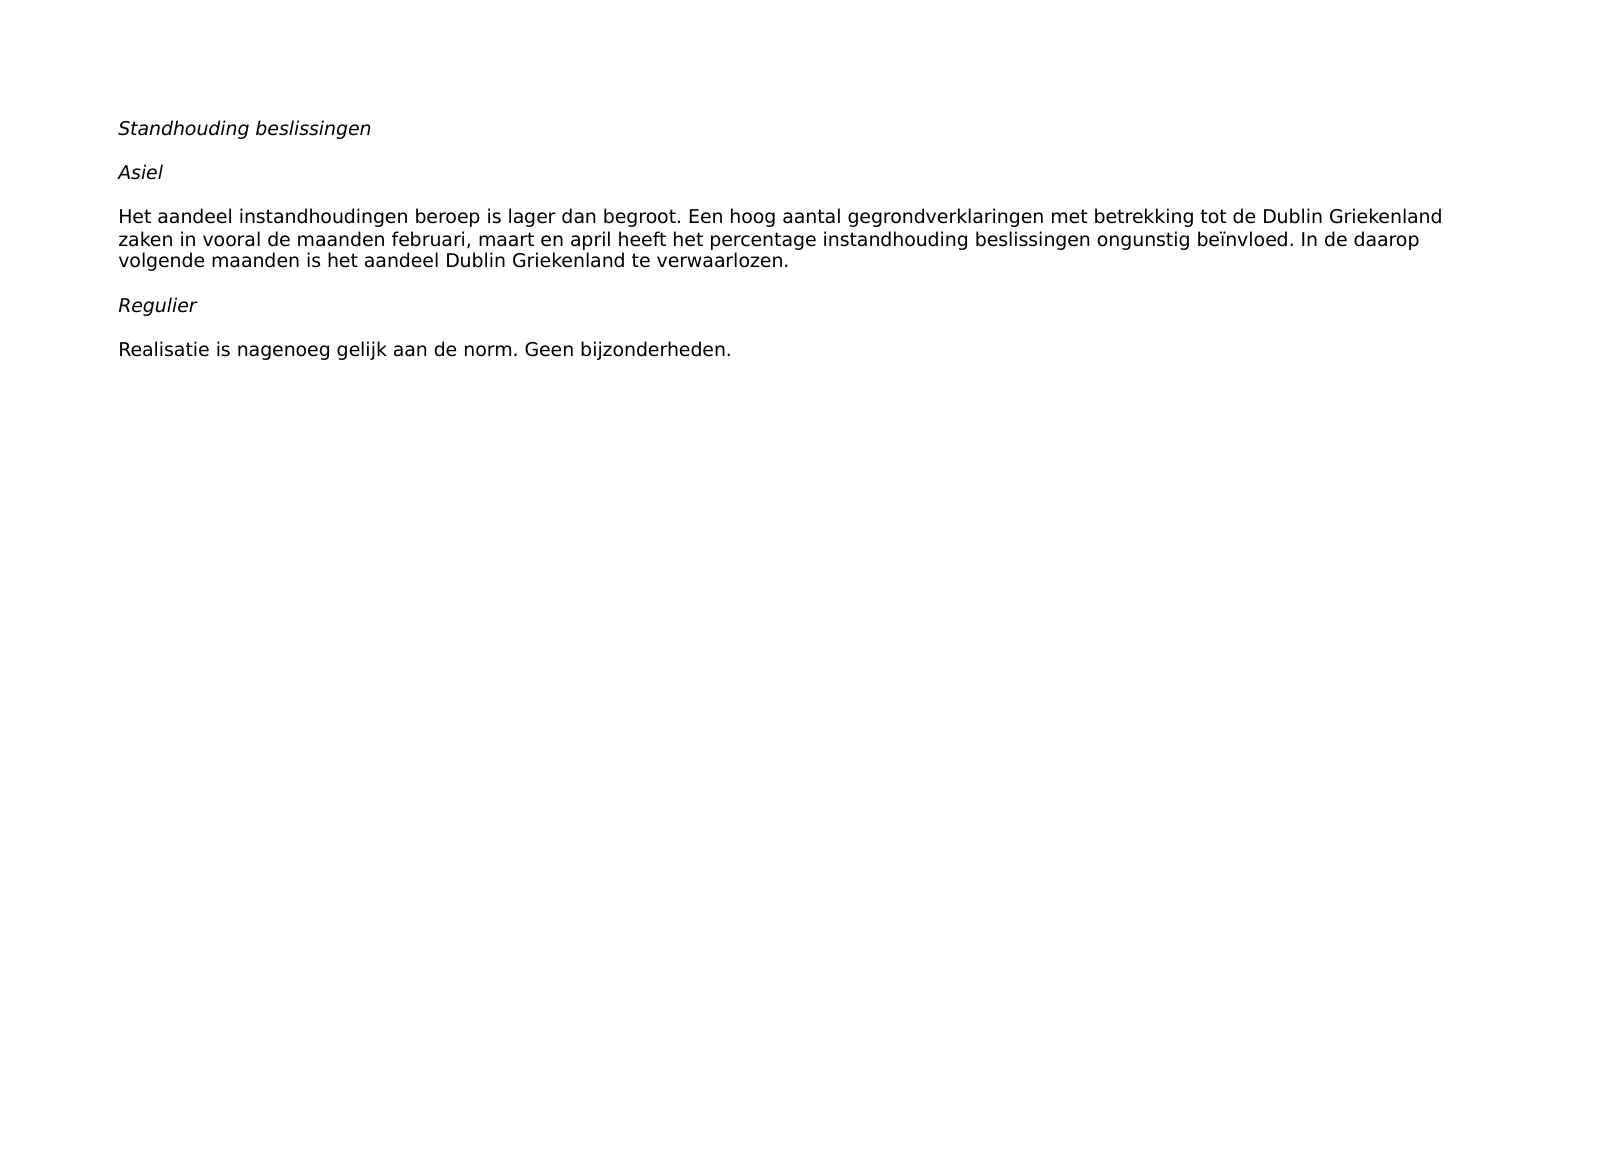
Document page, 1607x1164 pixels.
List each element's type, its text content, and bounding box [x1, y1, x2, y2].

subtitle Standhouding beslissingen [118, 118, 1488, 140]
subtitle Regulier [118, 294, 1488, 317]
text Het aandeel instandhoudingen beroep is lager dan begroot. Een hoog aantal gegrondverklaringen met betrekking tot de Dublin Griekenland zaken in vooral de maanden februari, maart en april heeft het percentage instandhouding beslissingen ongunstig beïnvloed. In de daarop volgende maanden is het aandeel Dublin Griekenland te verwaarlozen. [118, 206, 1488, 272]
text Realisatie is nagenoeg gelijk aan de norm. Geen bijzonderheden. [118, 339, 1488, 361]
subtitle Asiel [118, 162, 1488, 184]
